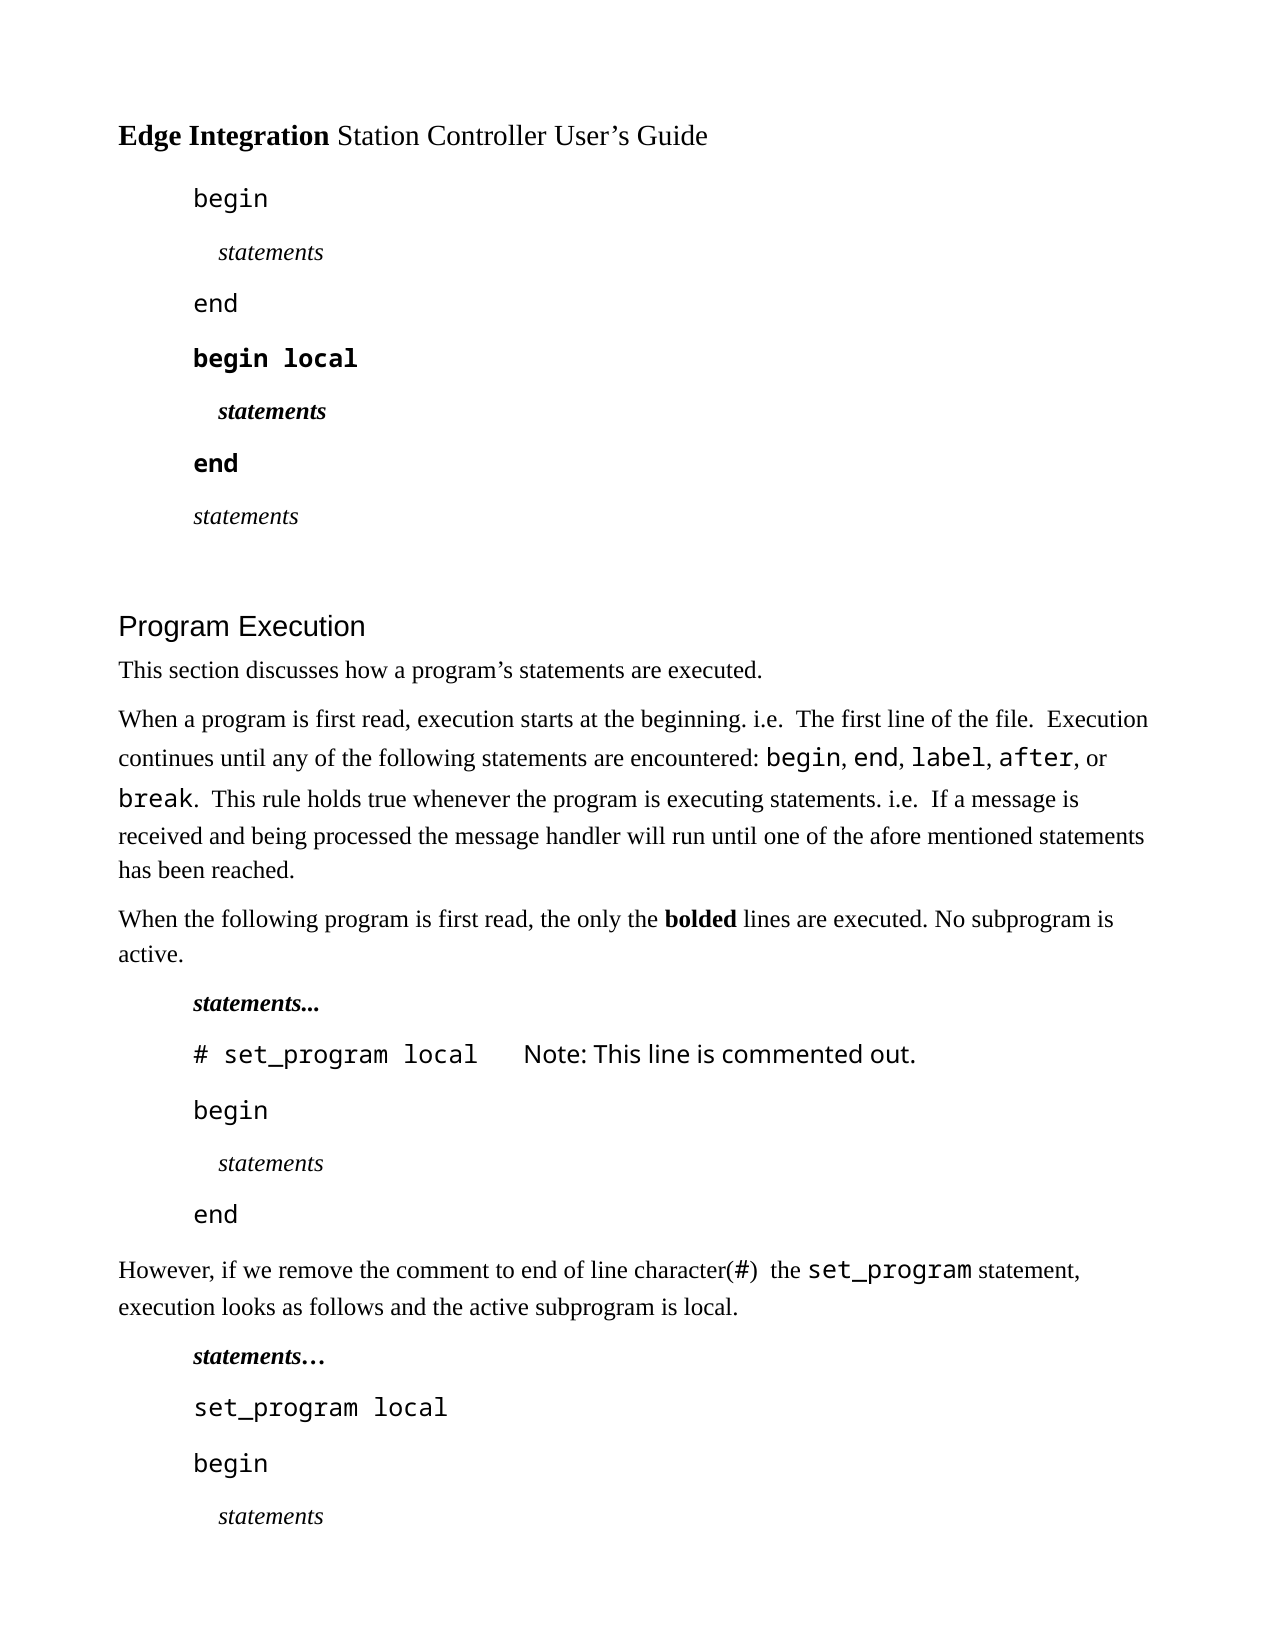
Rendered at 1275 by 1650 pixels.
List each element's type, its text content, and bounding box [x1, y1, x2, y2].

text begin local [193, 341, 1157, 375]
text statements [193, 1501, 1157, 1530]
text # set_program local Note: This line is commented out. [193, 1037, 1157, 1071]
text This section discusses how a program’s statements are executed. [118, 656, 1157, 684]
text statements [193, 501, 1157, 530]
text statements [193, 1148, 1157, 1176]
text end [193, 446, 1157, 479]
text However, if we remove the comment to end of line character(#) the set_program statement, execution looks as follows and the active subprogram is local. [118, 1252, 1157, 1321]
text statements [193, 237, 1157, 265]
text begin [193, 1446, 1157, 1479]
text When a program is first read, execution starts at the beginning. i.e. The first line of the file. Execution continues until any of the following statements are encountered: begin, end, label, after, or break. This rule holds true whenever the program is executing statements. i.e. If a message is received and being processed the message handler will run until one of the afore mentioned statements has been reached. [118, 704, 1157, 884]
text begin [193, 181, 1157, 215]
text statements [193, 396, 1157, 425]
text statements... [193, 988, 1157, 1017]
text When the following program is first read, the only the bolded lines are executed. No subprogram is active. [118, 904, 1157, 967]
text set_program local [193, 1390, 1157, 1424]
text end [193, 286, 1157, 320]
text begin [193, 1092, 1157, 1126]
text end [193, 1197, 1157, 1231]
subtitle Program Execution [118, 609, 1157, 643]
text statements… [193, 1341, 1157, 1370]
